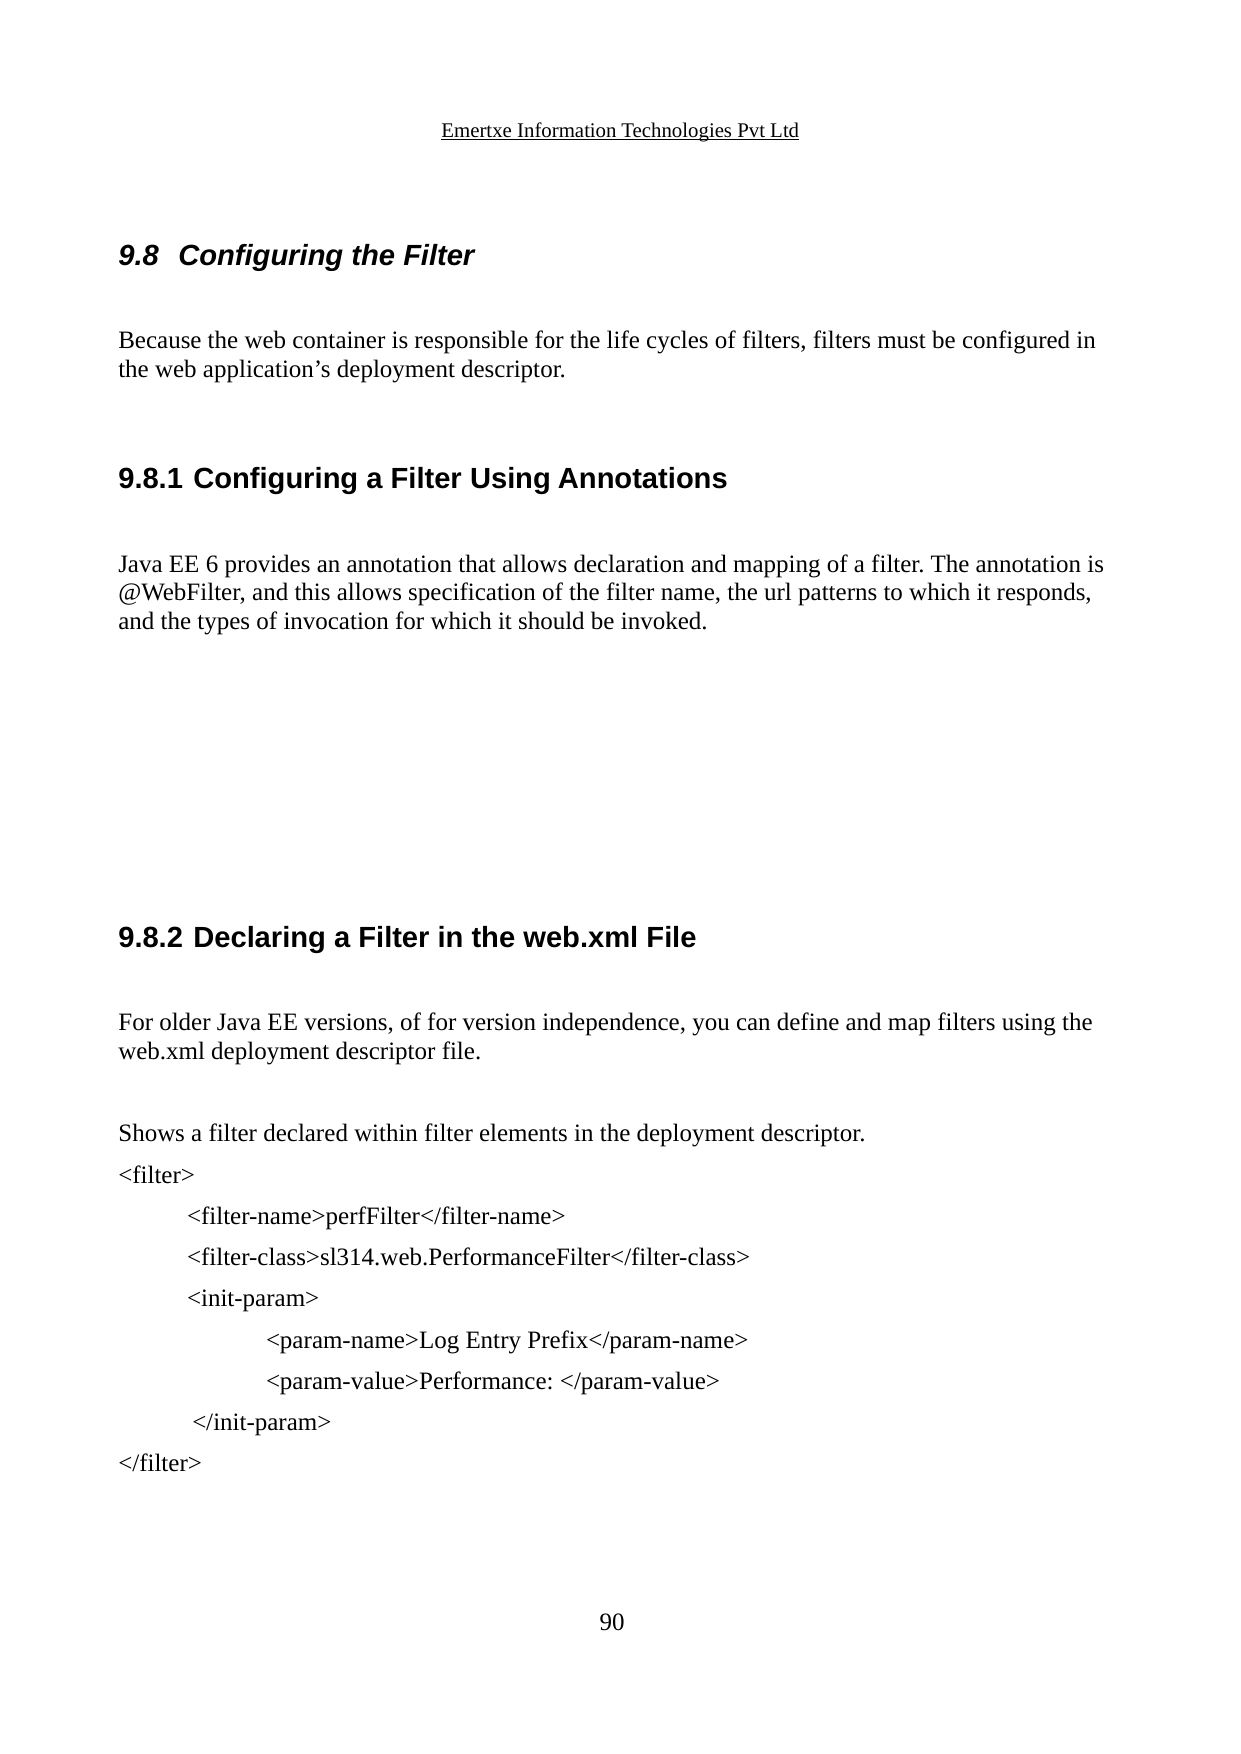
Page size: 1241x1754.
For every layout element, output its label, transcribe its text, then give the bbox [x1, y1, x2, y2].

subtitle Configuring the Filter [118, 238, 1122, 271]
text </init-param> [118, 1407, 1122, 1436]
text <filter> [118, 1160, 1122, 1188]
text Shows a filter declared within filter elements in the deployment descriptor. [118, 1118, 1122, 1147]
text Because the web container is responsible for the life cycles of filters, filters must be configured in the web application’s deployment descriptor. [118, 325, 1122, 383]
text </filter> [118, 1448, 1122, 1477]
text <filter-name>perfFilter</filter-name> [118, 1201, 1122, 1230]
text <init-param> [118, 1283, 1122, 1312]
text For older Java EE versions, of for version independence, you can define and map filters using the web.xml deployment descriptor file. [118, 1007, 1122, 1065]
subtitle Declaring a Filter in the web.xml File [118, 920, 1122, 953]
text <param-value>Performance: </param-value> [118, 1366, 1122, 1395]
text Java EE 6 provides an annotation that allows declaration and mapping of a filter. The annotation is @WebFilter, and this allows specification of the filter name, the url patterns to which it responds, and the types of invocation for which it should be invoked. [118, 549, 1122, 635]
subtitle Configuring a Filter Using Annotations [118, 461, 1122, 495]
text <filter-class>sl314.web.PerformanceFilter</filter-class> [118, 1242, 1122, 1271]
text <param-name>Log Entry Prefix</param-name> [118, 1325, 1122, 1353]
